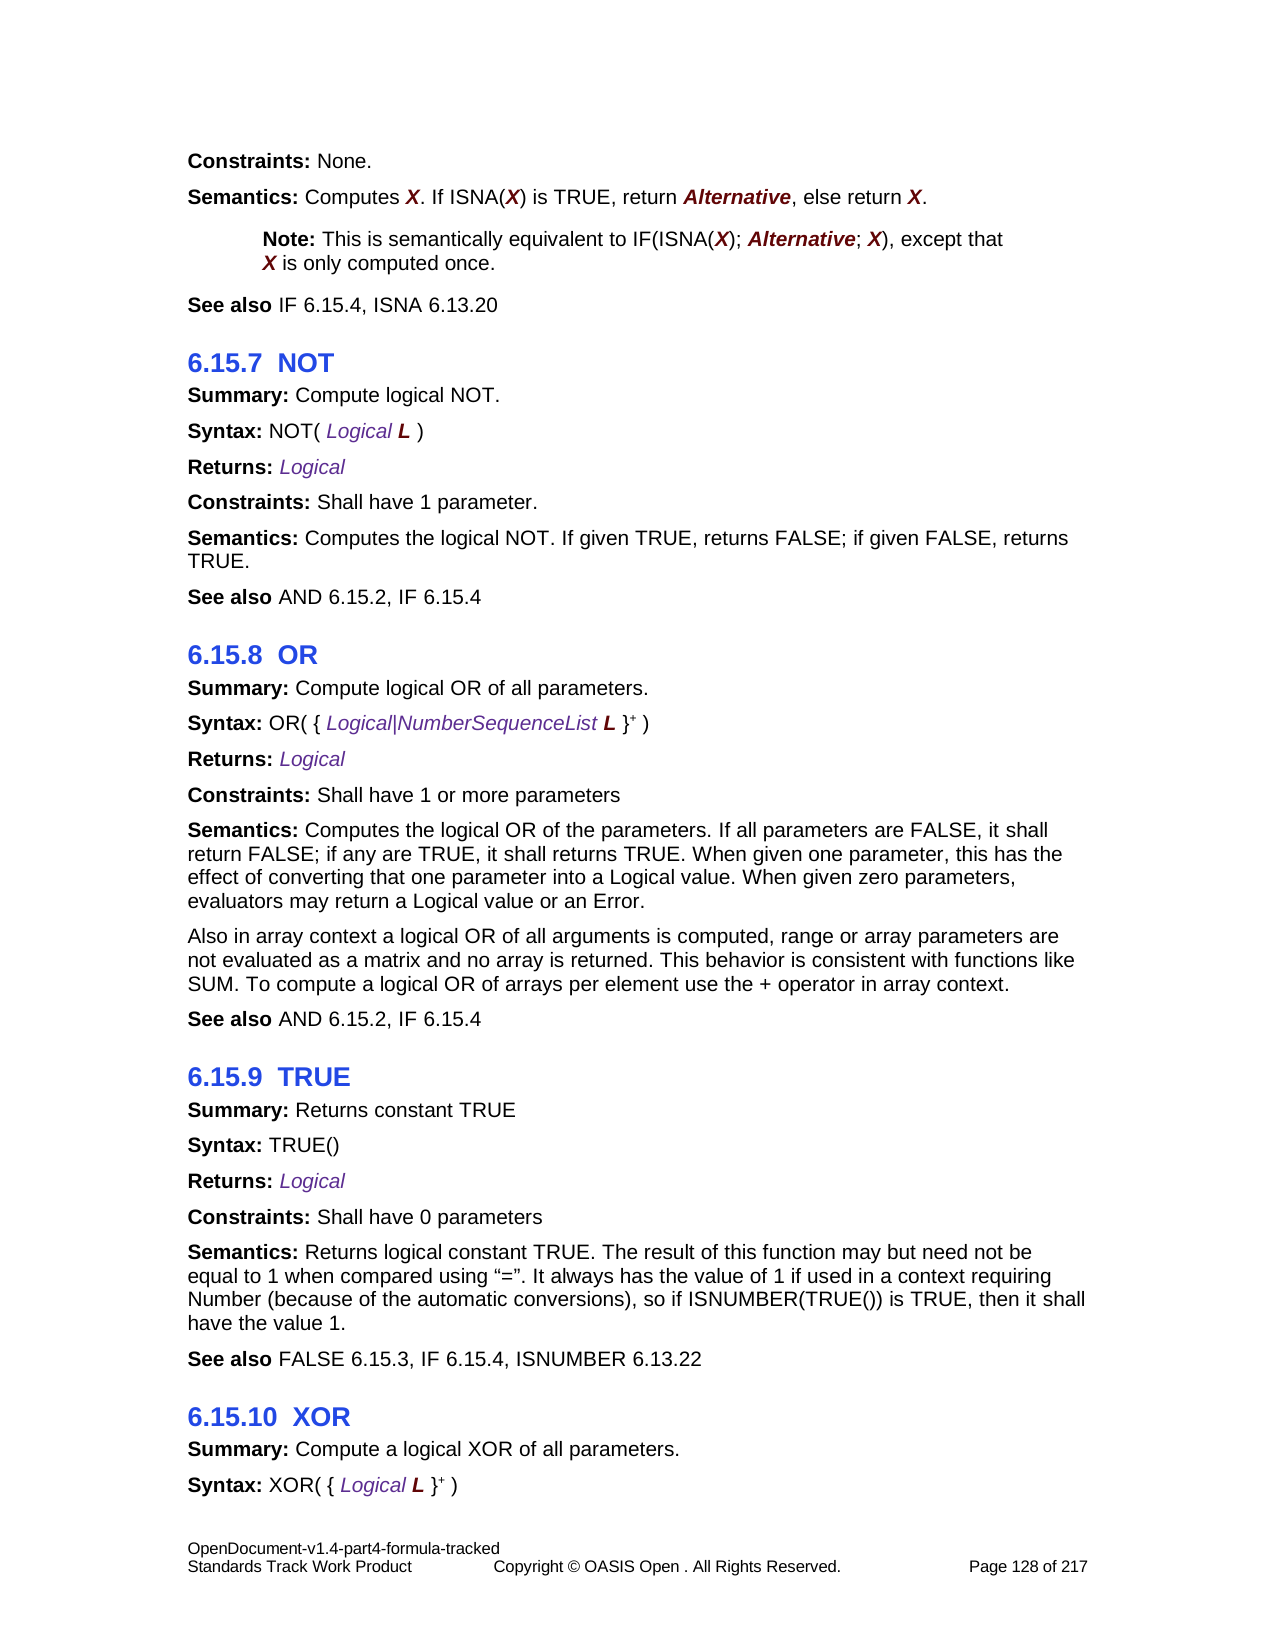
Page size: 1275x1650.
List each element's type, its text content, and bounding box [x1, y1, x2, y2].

text Summary: Compute logical OR of all parameters. [187, 676, 1088, 700]
text Also in array context a logical OR of all arguments is computed, range or array parameters are not evaluated as a matrix and no array is returned. This behavior is consistent with functions like SUM. To compute a logical OR of arrays per element use the + operator in array context. [187, 925, 1088, 996]
text See also AND 6.15.2, IF 6.15.4 [187, 586, 1088, 609]
text See also IF 6.15.4, ISNA 6.13.20 [187, 293, 1088, 317]
text See also AND 6.15.2, IF 6.15.4 [187, 1008, 1088, 1031]
text Summary: Returns constant TRUE [187, 1098, 1088, 1122]
text Summary: Compute a logical XOR of all parameters. [187, 1438, 1088, 1461]
text Note: This is semantically equivalent to IF(ISNA(X); Alternative; X), except that X is only computed once. [262, 228, 1013, 275]
text Returns: Logical [187, 455, 1088, 479]
text Returns: Logical [187, 1169, 1088, 1193]
text Semantics: Computes the logical NOT. If given TRUE, returns FALSE; if given FALSE, returns TRUE. [187, 526, 1088, 573]
text Semantics: Computes the logical OR of the parameters. If all parameters are FALSE, it shall return FALSE; if any are TRUE, it shall returns TRUE. When given one parameter, this has the effect of converting that one parameter into a Logical value. When given zero parameters, evaluators may return a Logical value or an Error. [187, 819, 1088, 913]
text Syntax: XOR( { Logical L }+ ) [187, 1473, 1088, 1497]
text Syntax: OR( { Logical|NumberSequenceList L }+ ) [187, 712, 1088, 735]
text Syntax: TRUE() [187, 1134, 1088, 1157]
text Semantics: Returns logical constant TRUE. The result of this function may but need not be equal to 1 when compared using “=”. It always has the value of 1 if used in a context requiring Number (because of the automatic conversions), so if ISNUMBER(TRUE()) is TRUE, then it shall have the value 1. [187, 1241, 1088, 1335]
text Constraints: Shall have 1 or more parameters [187, 783, 1088, 807]
text Returns: Logical [187, 747, 1088, 771]
text See also FALSE 6.15.3, IF 6.15.4, ISNUMBER 6.13.22 [187, 1347, 1088, 1371]
text Constraints: Shall have 0 parameters [187, 1205, 1088, 1229]
text Syntax: NOT( Logical L ) [187, 419, 1088, 443]
text Constraints: Shall have 1 parameter. [187, 491, 1088, 514]
subtitle NOT [187, 348, 1088, 378]
text Summary: Compute logical NOT. [187, 384, 1088, 407]
subtitle TRUE [187, 1062, 1088, 1092]
subtitle OR [187, 640, 1088, 670]
subtitle XOR [187, 1402, 1088, 1432]
text Constraints: None. [187, 150, 1088, 173]
text Semantics: Computes X. If ISNA(X) is TRUE, return Alternative, else return X. [187, 186, 1088, 209]
